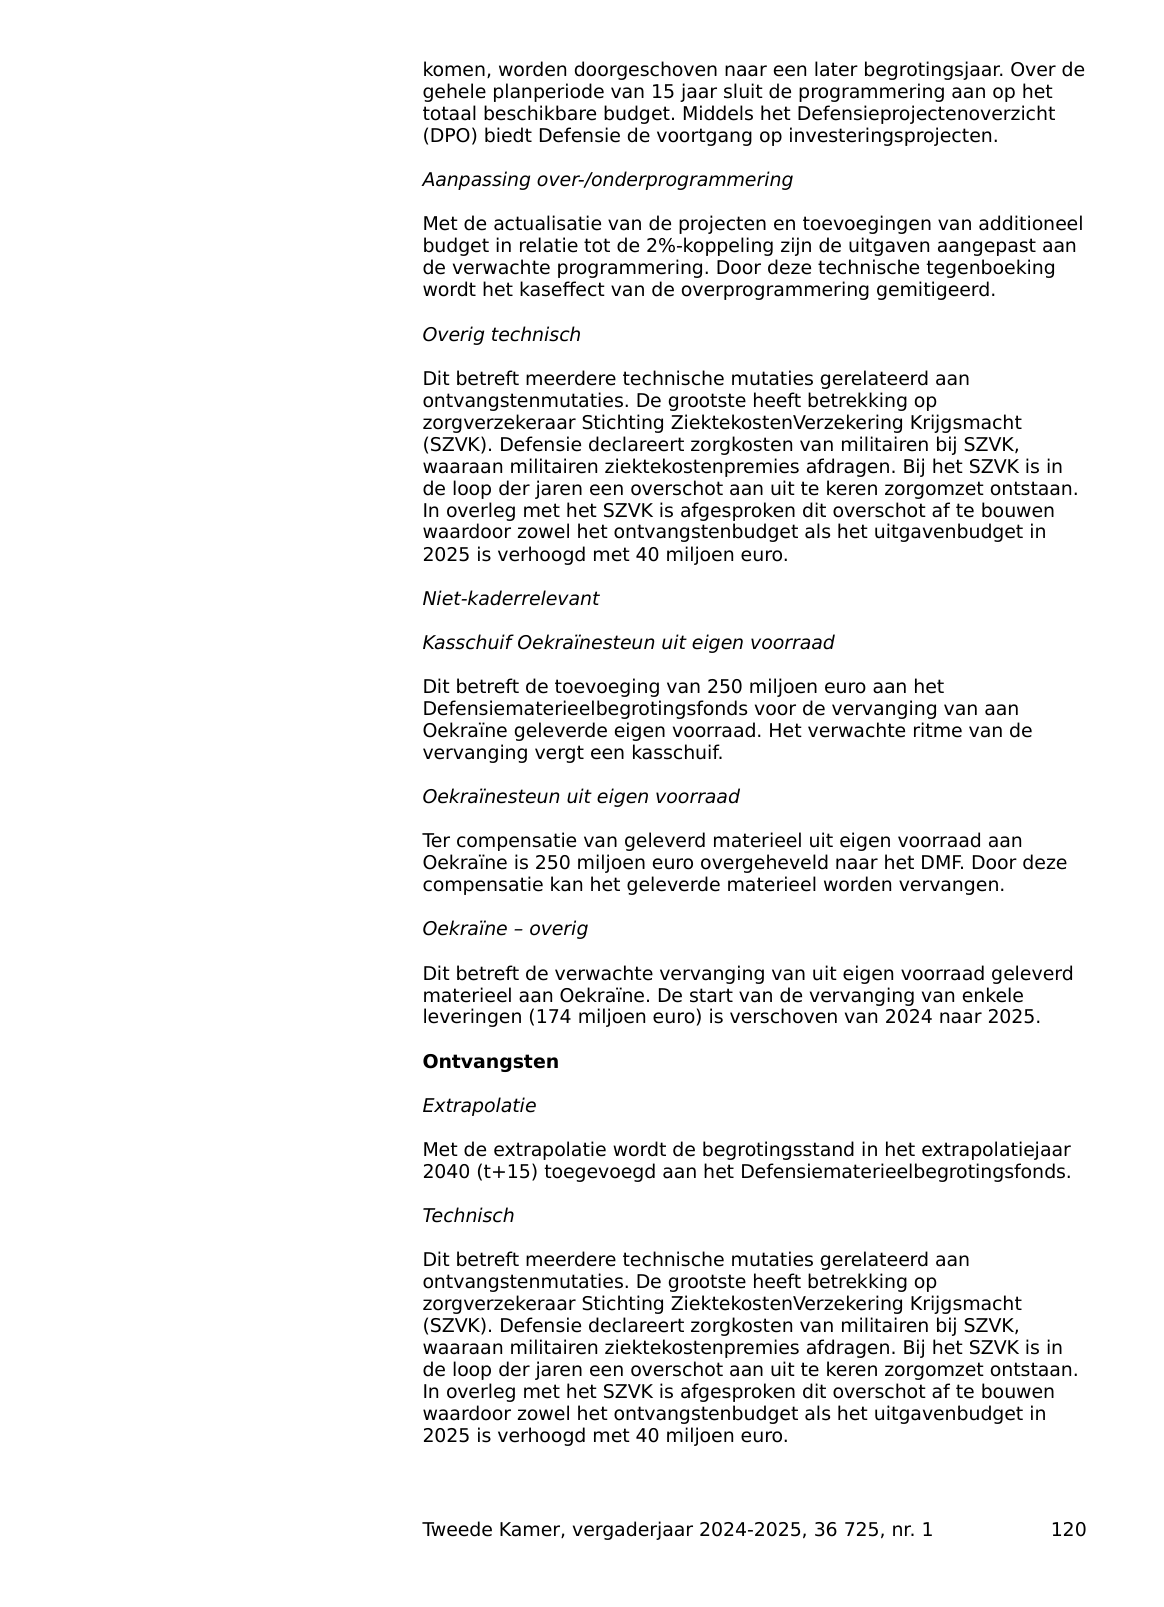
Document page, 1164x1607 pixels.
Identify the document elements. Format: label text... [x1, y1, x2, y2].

subtitle Niet-kaderrelevant [422, 588, 1087, 609]
subtitle Ontvangsten [422, 1051, 1087, 1073]
text Dit betreft meerdere technische mutaties gerelateerd aan ontvangstenmutaties. De grootste heeft betrekking op zorgverzekeraar Stichting ZiektekostenVerzekering Krijgsmacht (SZVK). Defensie declareert zorgkosten van militairen bij SZVK, waaraan militairen ziektekostenpremies afdragen. Bij het SZVK is in de loop der jaren een overschot aan uit te keren zorgomzet ontstaan. In overleg met het SZVK is afgesproken dit overschot af te bouwen waardoor zowel het ontvangstenbudget als het uitgavenbudget in 2025 is verhoogd met 40 miljoen euro. [422, 1249, 1087, 1447]
subtitle Aanpassing over-/onderprogrammering [422, 169, 1087, 191]
text Dit betreft de verwachte vervanging van uit eigen voorraad geleverd materieel aan Oekraïne. De start van de vervanging van enkele leveringen (174 miljoen euro) is verschoven van 2024 naar 2025. [422, 962, 1087, 1028]
text Dit betreft de toevoeging van 250 miljoen euro aan het Defensiematerieelbegrotingsfonds voor de vervanging van aan Oekraïne geleverde eigen voorraad. Het verwachte ritme van de vervanging vergt een kasschuif. [422, 676, 1087, 764]
subtitle Technisch [422, 1205, 1087, 1227]
subtitle Kasschuif Oekraïnesteun uit eigen voorraad [422, 632, 1087, 654]
text Met de actualisatie van de projecten en toevoegingen van additioneel budget in relatie tot de 2%-koppeling zijn de uitgaven aangepast aan de verwachte programmering. Door deze technische tegenboeking wordt het kaseffect van de overprogrammering gemitigeerd. [422, 213, 1087, 301]
text Ter compensatie van geleverd materieel uit eigen voorraad aan Oekraïne is 250 miljoen euro overgeheveld naar het DMF. Door deze compensatie kan het geleverde materieel worden vervangen. [422, 830, 1087, 896]
subtitle Oekraïne – overig [422, 918, 1087, 940]
subtitle Oekraïnesteun uit eigen voorraad [422, 786, 1087, 808]
text Dit betreft meerdere technische mutaties gerelateerd aan ontvangstenmutaties. De grootste heeft betrekking op zorgverzekeraar Stichting ZiektekostenVerzekering Krijgsmacht (SZVK). Defensie declareert zorgkosten van militairen bij SZVK, waaraan militairen ziektekostenpremies afdragen. Bij het SZVK is in de loop der jaren een overschot aan uit te keren zorgomzet ontstaan. In overleg met het SZVK is afgesproken dit overschot af te bouwen waardoor zowel het ontvangstenbudget als het uitgavenbudget in 2025 is verhoogd met 40 miljoen euro. [422, 368, 1087, 565]
text Met de extrapolatie wordt de begrotingsstand in het extrapolatiejaar 2040 (t+15) toegevoegd aan het Defensiematerieelbegrotingsfonds. [422, 1139, 1087, 1183]
subtitle Extrapolatie [422, 1095, 1087, 1117]
subtitle Overig technisch [422, 323, 1087, 345]
text komen, worden doorgeschoven naar een later begrotingsjaar. Over de gehele planperiode van 15 jaar sluit de programmering aan op het totaal beschikbare budget. Middels het Defensieprojectenoverzicht (DPO) biedt Defensie de voortgang op investeringsprojecten. [422, 59, 1087, 147]
